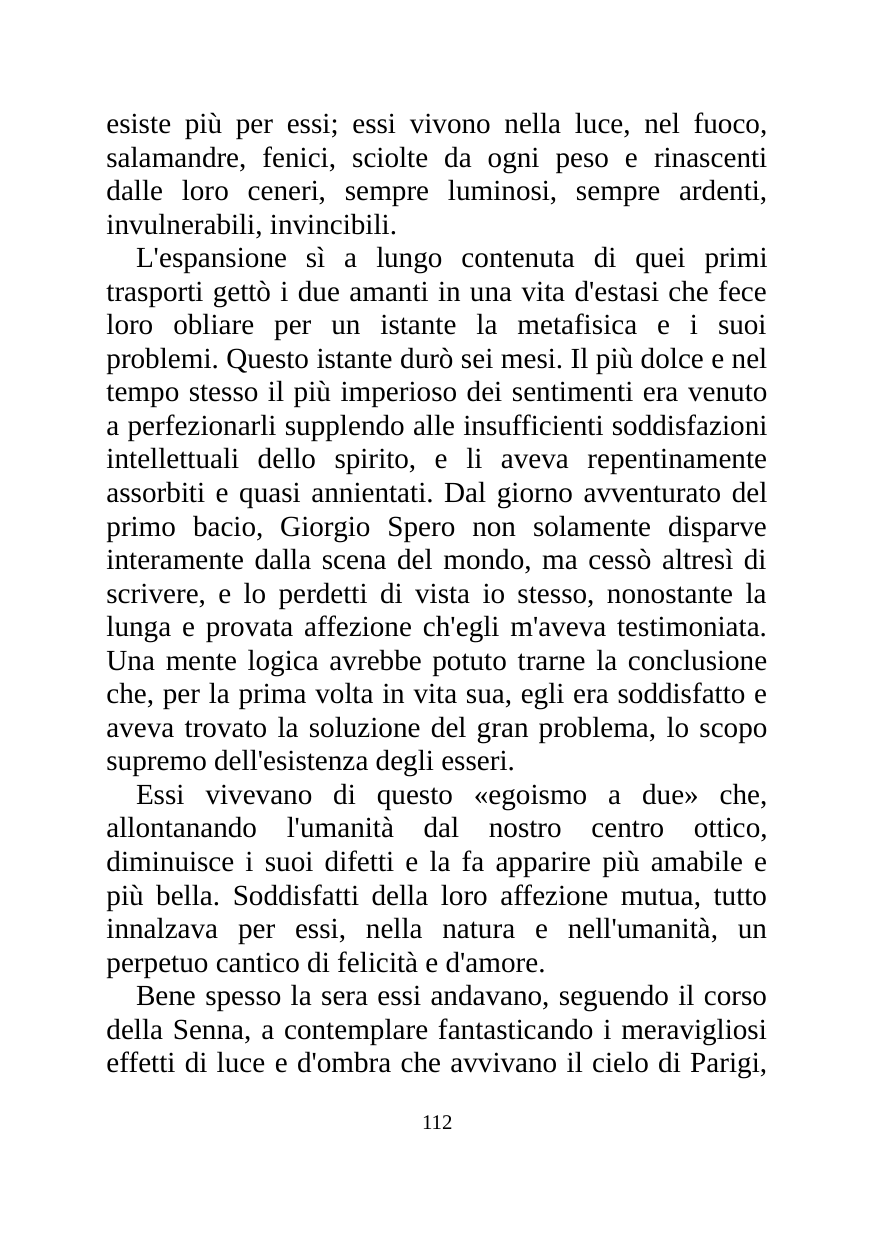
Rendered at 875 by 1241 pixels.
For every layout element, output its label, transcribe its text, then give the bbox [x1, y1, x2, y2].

text Essi vivevano di questo «egoismo a due» che, allontanando l'umanità dal nostro centro ottico, diminuisce i suoi difetti e la fa apparire più amabile e più bella. Soddisfatti della loro affezione mutua, tutto innalzava per essi, nella natura e nell'umanità, un perpetuo cantico di felicità e d'amore. [106, 777, 768, 978]
text Bene spesso la sera essi andavano, seguendo il corso della Senna, a contemplare fantasticando i meravigliosi effetti di luce e d'ombra che avvivano il cielo di Parigi, [106, 978, 768, 1079]
text L'espansione sì a lungo contenuta di quei primi trasporti gettò i due amanti in una vita d'estasi che fece loro obliare per un istante la metafisica e i suoi problemi. Questo istante durò sei mesi. Il più dolce e nel tempo stesso il più imperioso dei sentimenti era venuto a perfezionarli supplendo alle insufficienti soddisfazioni intellettuali dello spirito, e li aveva repentinamente assorbiti e quasi annientati. Dal giorno avventurato del primo bacio, Giorgio Spero non solamente disparve interamente dalla scena del mondo, ma cessò altresì di scrivere, e lo perdetti di vista io stesso, nonostante la lunga e provata affezione ch'egli m'aveva testimoniata. Una mente logica avrebbe potuto trarne la conclusione che, per la prima volta in vita sua, egli era soddisfatto e aveva trovato la soluzione del gran problema, lo scopo supremo dell'esistenza degli esseri. [106, 240, 768, 777]
text esiste più per essi; essi vivono nella luce, nel fuoco, salamandre, fenici, sciolte da ogni peso e rinascenti dalle loro ceneri, sempre luminosi, sempre ardenti, invulnerabili, invincibili. [106, 106, 768, 240]
